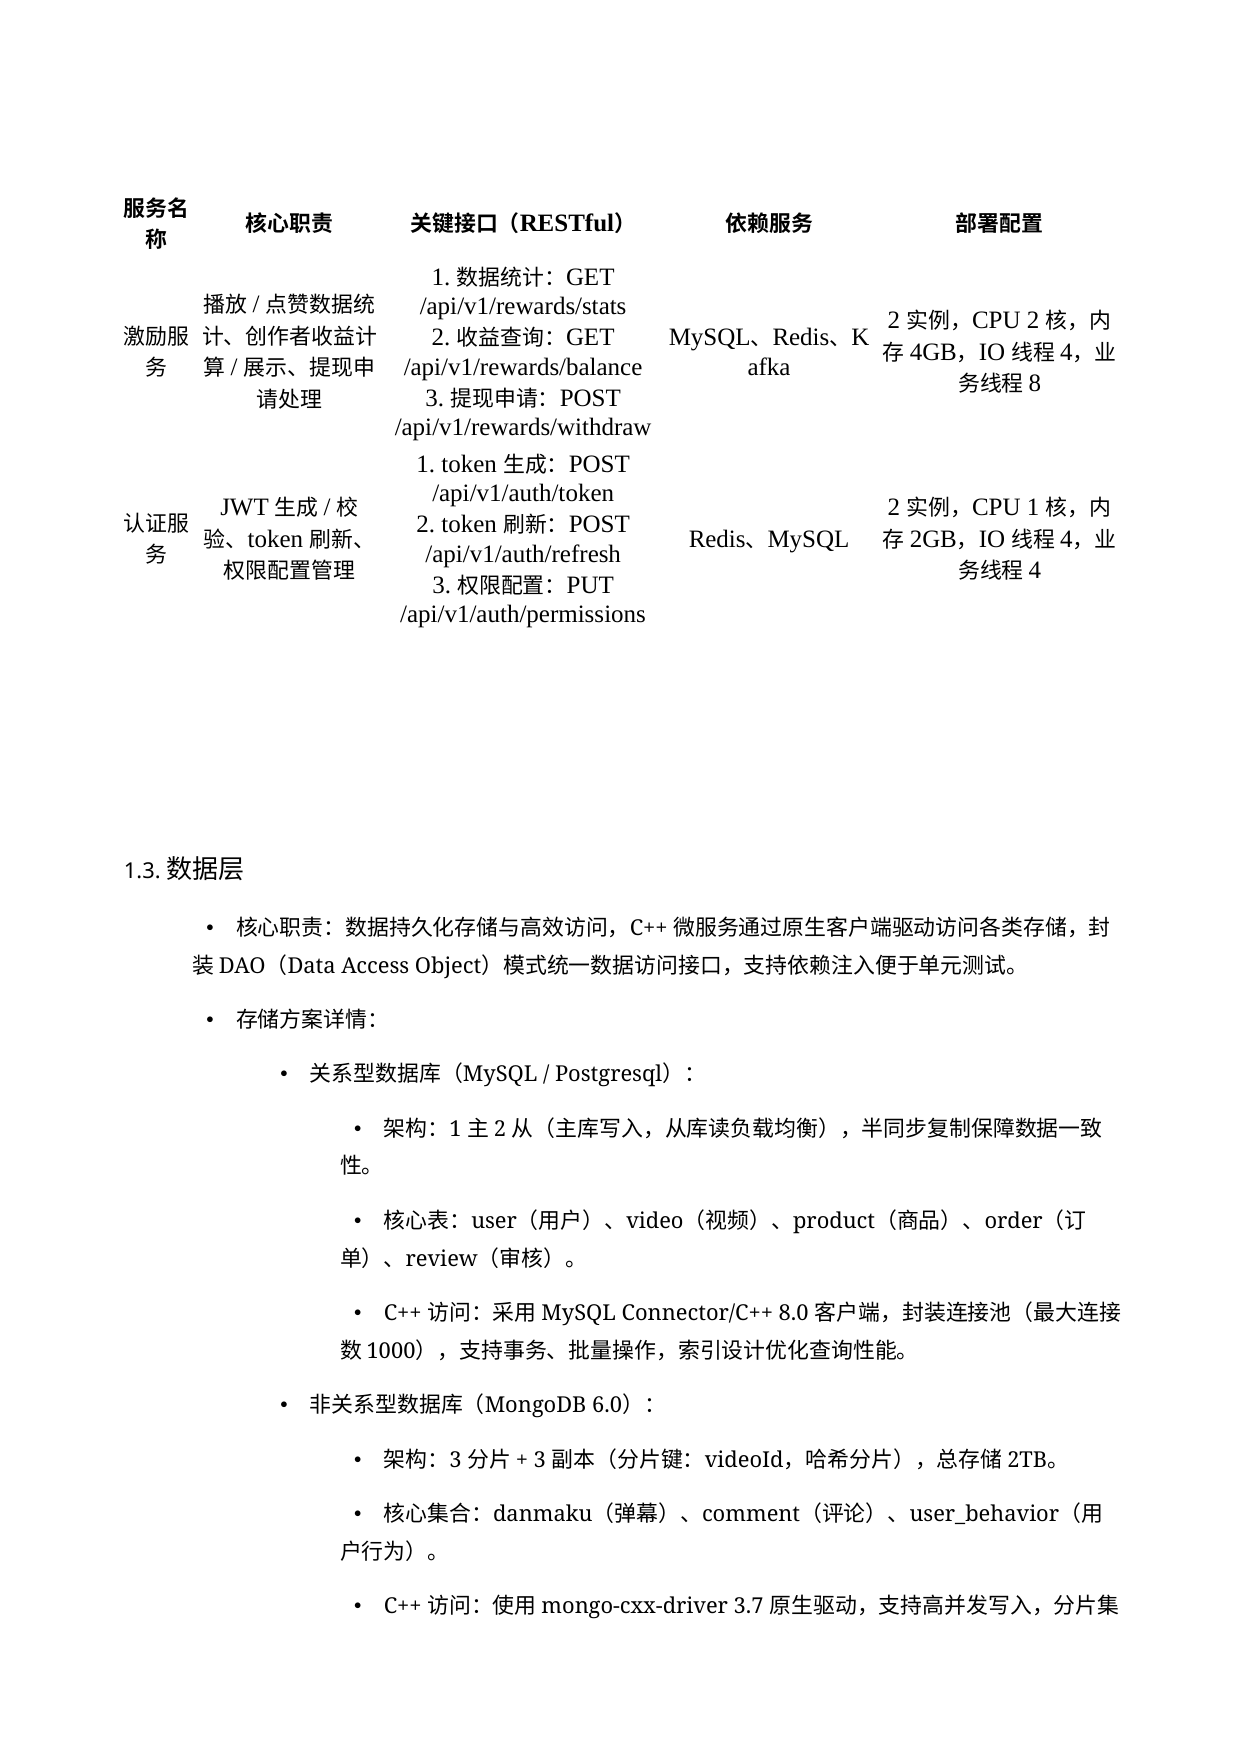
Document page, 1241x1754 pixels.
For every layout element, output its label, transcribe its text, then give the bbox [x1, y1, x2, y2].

table_cell 播放 / 点赞数据统计、创作者收益计算 / 展示、提现申请处理 [194, 257, 385, 444]
table_cell 激励服务 [118, 257, 194, 444]
list 关系型数据库（MySQL / Postgresql）： [236, 1056, 1122, 1088]
table_header 服务名称 [118, 188, 194, 257]
list 核心集合：danmaku（弹幕）、comment（评论）、user_behavior（用户行为）。 [310, 1496, 1122, 1566]
list 存储方案详情： [162, 1002, 1122, 1034]
table_header 核心职责 [194, 188, 385, 257]
list C++ 访问：使用 mongo-cxx-driver 3.7 原生驱动，支持高并发写入，分片集 [310, 1588, 1122, 1620]
table_cell Redis、MySQL [661, 444, 877, 631]
list 架构：3 分片 + 3 副本（分片键：videoId，哈希分片），总存储 2TB。 [310, 1442, 1122, 1474]
table_header 依赖服务 [661, 188, 877, 257]
table_header 关键接口（RESTful） [385, 188, 661, 257]
table_cell 认证服务 [118, 444, 194, 631]
list C++ 访问：采用 MySQL Connector/C++ 8.0 客户端，封装连接池（最大连接数 1000），支持事务、批量操作，索引设计优化查询性能。 [310, 1295, 1122, 1365]
list 架构：1 主 2 从（主库写入，从库读负载均衡），半同步复制保障数据一致性。 [310, 1111, 1122, 1180]
table_cell 1. 数据统计：GET /api/v1/rewards/stats 2. 收益查询：GET /api/v1/rewards/balance 3. 提现申请：POST /api/v1/rewards/withdraw [385, 257, 661, 444]
table_cell MySQL、Redis、Kafka [661, 257, 877, 444]
list 核心表：user（用户）、video（视频）、product（商品）、order（订单）、review（审核）。 [310, 1203, 1122, 1272]
table_cell 2 实例，CPU 1 核，内存 2GB，IO 线程 4，业务线程 4 [877, 444, 1122, 631]
table_cell JWT 生成 / 校验、token 刷新、权限配置管理 [194, 444, 385, 631]
table_cell 1. token 生成：POST /api/v1/auth/token 2. token 刷新：POST /api/v1/auth/refresh 3. 权限配置：PUT /api/v1/auth/permissions [385, 444, 661, 631]
list 非关系型数据库（MongoDB 6.0）： [236, 1387, 1122, 1419]
subtitle 数据层 [118, 848, 1122, 886]
table_cell 2 实例，CPU 2 核，内存 4GB，IO 线程 4，业务线程 8 [877, 257, 1122, 444]
list 核心职责：数据持久化存储与高效访问，C++ 微服务通过原生客户端驱动访问各类存储，封装 DAO（Data Access Object）模式统一数据访问接口，支持依赖注入便于单元测试。 [162, 909, 1122, 979]
table_header 部署配置 [877, 188, 1122, 257]
